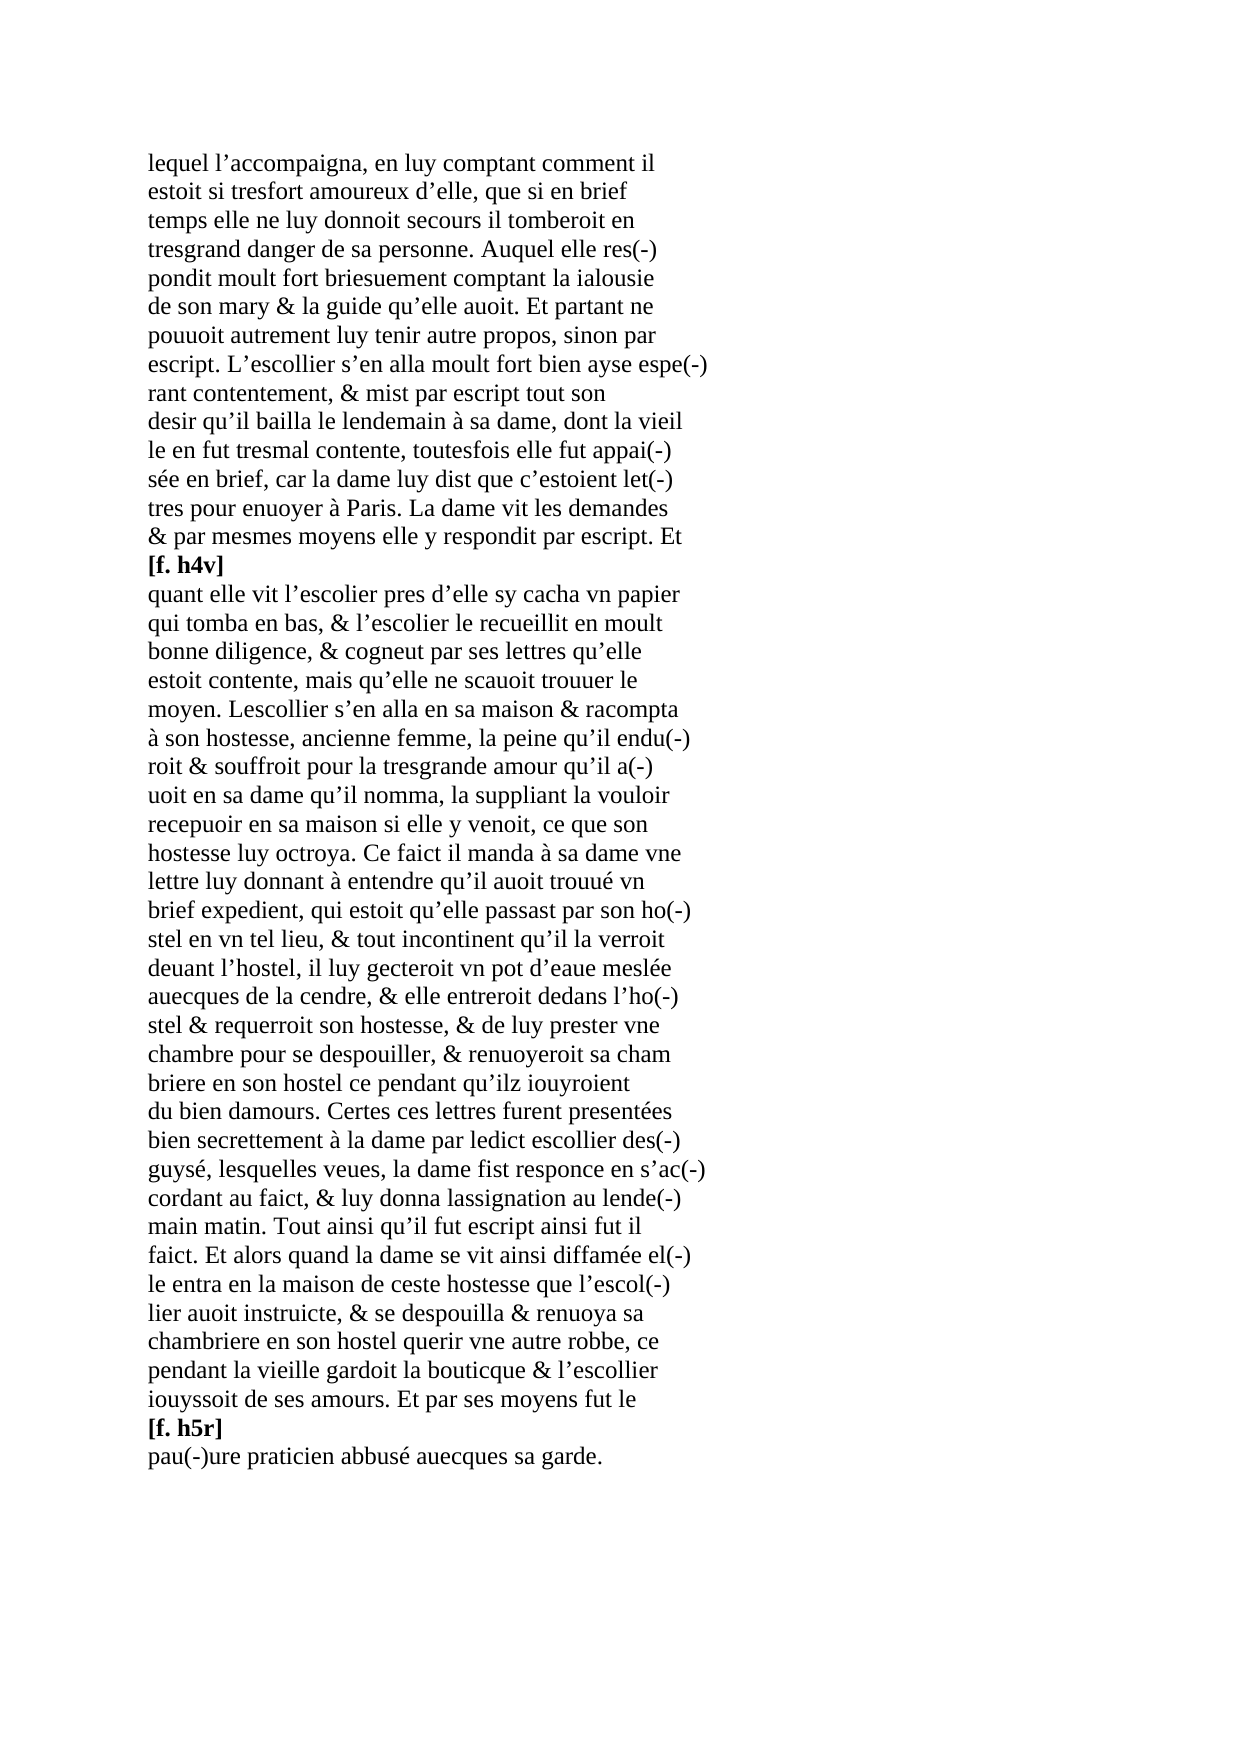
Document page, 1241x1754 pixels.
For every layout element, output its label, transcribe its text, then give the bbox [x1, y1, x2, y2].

text lequel l’accompaigna, en luy comptant comment il estoit si tresfort amoureux d’elle, que si en brief temps elle ne luy donnoit secours il tomberoit en tresgrand danger de sa personne. Auquel elle res(-) pondit moult fort briesuement comptant la ialousie de son mary & la guide qu’elle auoit. Et partant ne pouuoit autrement luy tenir autre propos, sinon par escript. L’escollier s’en alla moult fort bien ayse espe(-) rant contentement, & mist par escript tout son desir qu’il bailla le lendemain à sa dame, dont la vieil le en fut tresmal contente, toutesfois elle fut appai(-) sée en brief, car la dame luy dist que c’estoient let(-) tres pour enuoyer à Paris. La dame vit les demandes & par mesmes moyens elle y respondit par escript. Et [f. h4v] quant elle vit l’escolier pres d’elle sy cacha vn papier qui tomba en bas, & l’escolier le recueillit en moult bonne diligence, & cogneut par ses lettres qu’elle estoit contente, mais qu’elle ne scauoit trouuer le moyen. Lescollier s’en alla en sa maison & racompta à son hostesse, ancienne femme, la peine qu’il endu(-) roit & souffroit pour la tresgrande amour qu’il a(-) uoit en sa dame qu’il nomma, la suppliant la vouloir recepuoir en sa maison si elle y venoit, ce que son hostesse luy octroya. Ce faict il manda à sa dame vne lettre luy donnant à entendre qu’il auoit trouué vn brief expedient, qui estoit qu’elle passast par son ho(-) stel en vn tel lieu, & tout incontinent qu’il la verroit deuant l’hostel, il luy gecteroit vn pot d’eaue meslée auecques de la cendre, & elle entreroit dedans l’ho(-) stel & requerroit son hostesse, & de luy prester vne chambre pour se despouiller, & renuoyeroit sa cham briere en son hostel ce pendant qu’ilz iouyroient du bien damours. Certes ces lettres furent presentées bien secrettement à la dame par ledict escollier des(-) guysé, lesquelles veues, la dame fist responce en s’ac(-) cordant au faict, & luy donna lassignation au lende(-) main matin. Tout ainsi qu’il fut escript ainsi fut il faict. Et alors quand la dame se vit ainsi diffamée el(-) le entra en la maison de ceste hostesse que l’escol(-) lier auoit instruicte, & se despouilla & renuoya sa chambriere en son hostel querir vne autre robbe, ce pendant la vieille gardoit la bouticque & l’escollier iouyssoit de ses amours. Et par ses moyens fut le [f. h5r] pau(-)ure praticien abbusé auecques sa garde. [148, 148, 1093, 1470]
